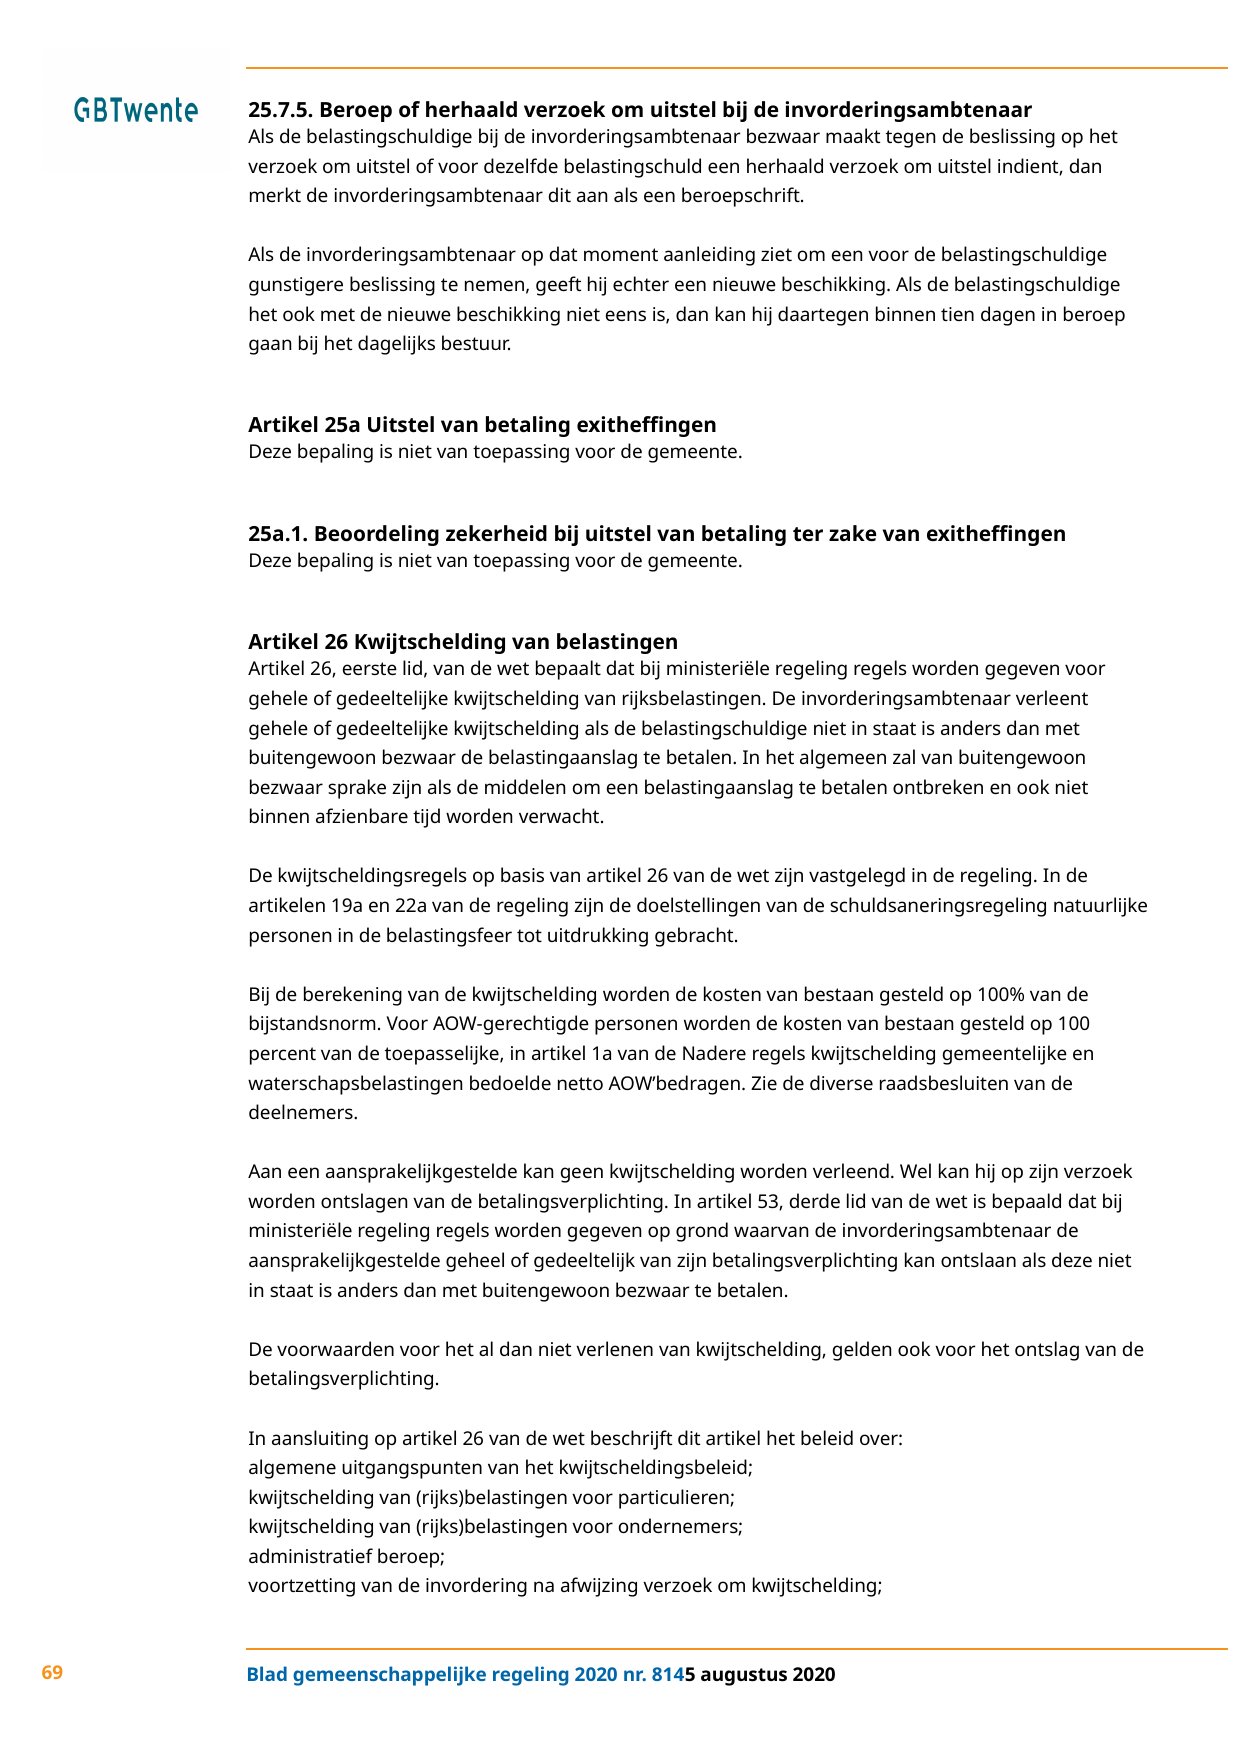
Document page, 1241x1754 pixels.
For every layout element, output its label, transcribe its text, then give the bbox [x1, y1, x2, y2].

text Artikel 26 Kwijtschelding van belastingen [248, 627, 1152, 656]
text voortzetting van de invordering na afwijzing verzoek om kwijtschelding; [248, 1573, 1152, 1598]
text Aan een aansprakelijkgestelde kan geen kwijtschelding worden verleend. Wel kan hij op zijn verzoek worden ontslagen van de betalingsverplichting. In artikel 53, derde lid van de wet is bepaald dat bij ministeriële regeling regels worden gegeven op grond waarvan de invorderingsambtenaar de aansprakelijkgestelde geheel of gedeeltelijk van zijn betalingsverplichting kan ontslaan als deze niet in staat is anders dan met buitengewoon bezwaar te betalen. [248, 1158, 1152, 1303]
text Bij de berekening van de kwijtschelding worden de kosten van bestaan gesteld op 100% van de bijstandsnorm. Voor AOW-gerechtigde personen worden de kosten van bestaan gesteld op 100 percent van de toepasselijke, in artikel 1a van de Nadere regels kwijtschelding gemeentelijke en waterschapsbelastingen bedoelde netto AOW’bedragen. Zie de diverse raadsbesluiten van de deelnemers. [248, 981, 1152, 1125]
text algemene uitgangspunten van het kwijtscheldingsbeleid; [248, 1454, 1152, 1480]
text administratief beroep; [248, 1543, 1152, 1569]
text Als de belastingschuldige bij de invorderingsambtenaar bezwaar maakt tegen de beslissing op het verzoek om uitstel of voor dezelfde belastingschuld een herhaald verzoek om uitstel indient, dan merkt de invorderingsambtenaar dit aan als een beroepschrift. [248, 123, 1152, 208]
text Artikel 25a Uitstel van betaling exitheffingen [248, 410, 1152, 439]
text De kwijtscheldingsregels op basis van artikel 26 van de wet zijn vastgelegd in de regeling. In de artikelen 19a en 22a van de regeling zijn de doelstellingen van de schuldsaneringsregeling natuurlijke personen in de belastingsfeer tot uitdrukking gebracht. [248, 863, 1152, 948]
text Deze bepaling is niet van toepassing voor de gemeente. [248, 547, 1152, 573]
text Artikel 26, eerste lid, van de wet bepaalt dat bij ministeriële regeling regels worden gegeven voor gehele of gedeeltelijke kwijtschelding van rijksbelastingen. De invorderingsambtenaar verleent gehele of gedeeltelijke kwijtschelding als de belastingschuldige niet in staat is anders dan met buitengewoon bezwaar de belastingaanslag te betalen. In het algemeen zal van buitengewoon bezwaar sprake zijn als de middelen om een belastingaanslag te betalen ontbreken en ook niet binnen afzienbare tijd worden verwacht. [248, 656, 1152, 829]
text 25.7.5. Beroep of herhaald verzoek om uitstel bij de invorderingsambtenaar [248, 95, 1152, 123]
text kwijtschelding van (rijks)belastingen voor ondernemers; [248, 1513, 1152, 1539]
text Als de invorderingsambtenaar op dat moment aanleiding ziet om een voor de belastingschuldige gunstigere beslissing te nemen, geeft hij echter een nieuwe beschikking. Als de belastingschuldige het ook met de nieuwe beschikking niet eens is, dan kan hij daartegen binnen tien dagen in beroep gaan bij het dagelijks bestuur. [248, 242, 1152, 356]
text In aansluiting op artikel 26 van de wet beschrijft dit artikel het beleid over: [248, 1425, 1152, 1451]
picture [41, 47, 231, 172]
text kwijtschelding van (rijks)belastingen voor particulieren; [248, 1484, 1152, 1510]
text 25a.1. Beoordeling zekerheid bij uitstel van betaling ter zake van exitheffingen [248, 519, 1152, 547]
text Deze bepaling is niet van toepassing voor de gemeente. [248, 439, 1152, 464]
text De voorwaarden voor het al dan niet verlenen van kwijtschelding, gelden ook voor het ontslag van de betalingsverplichting. [248, 1336, 1152, 1391]
